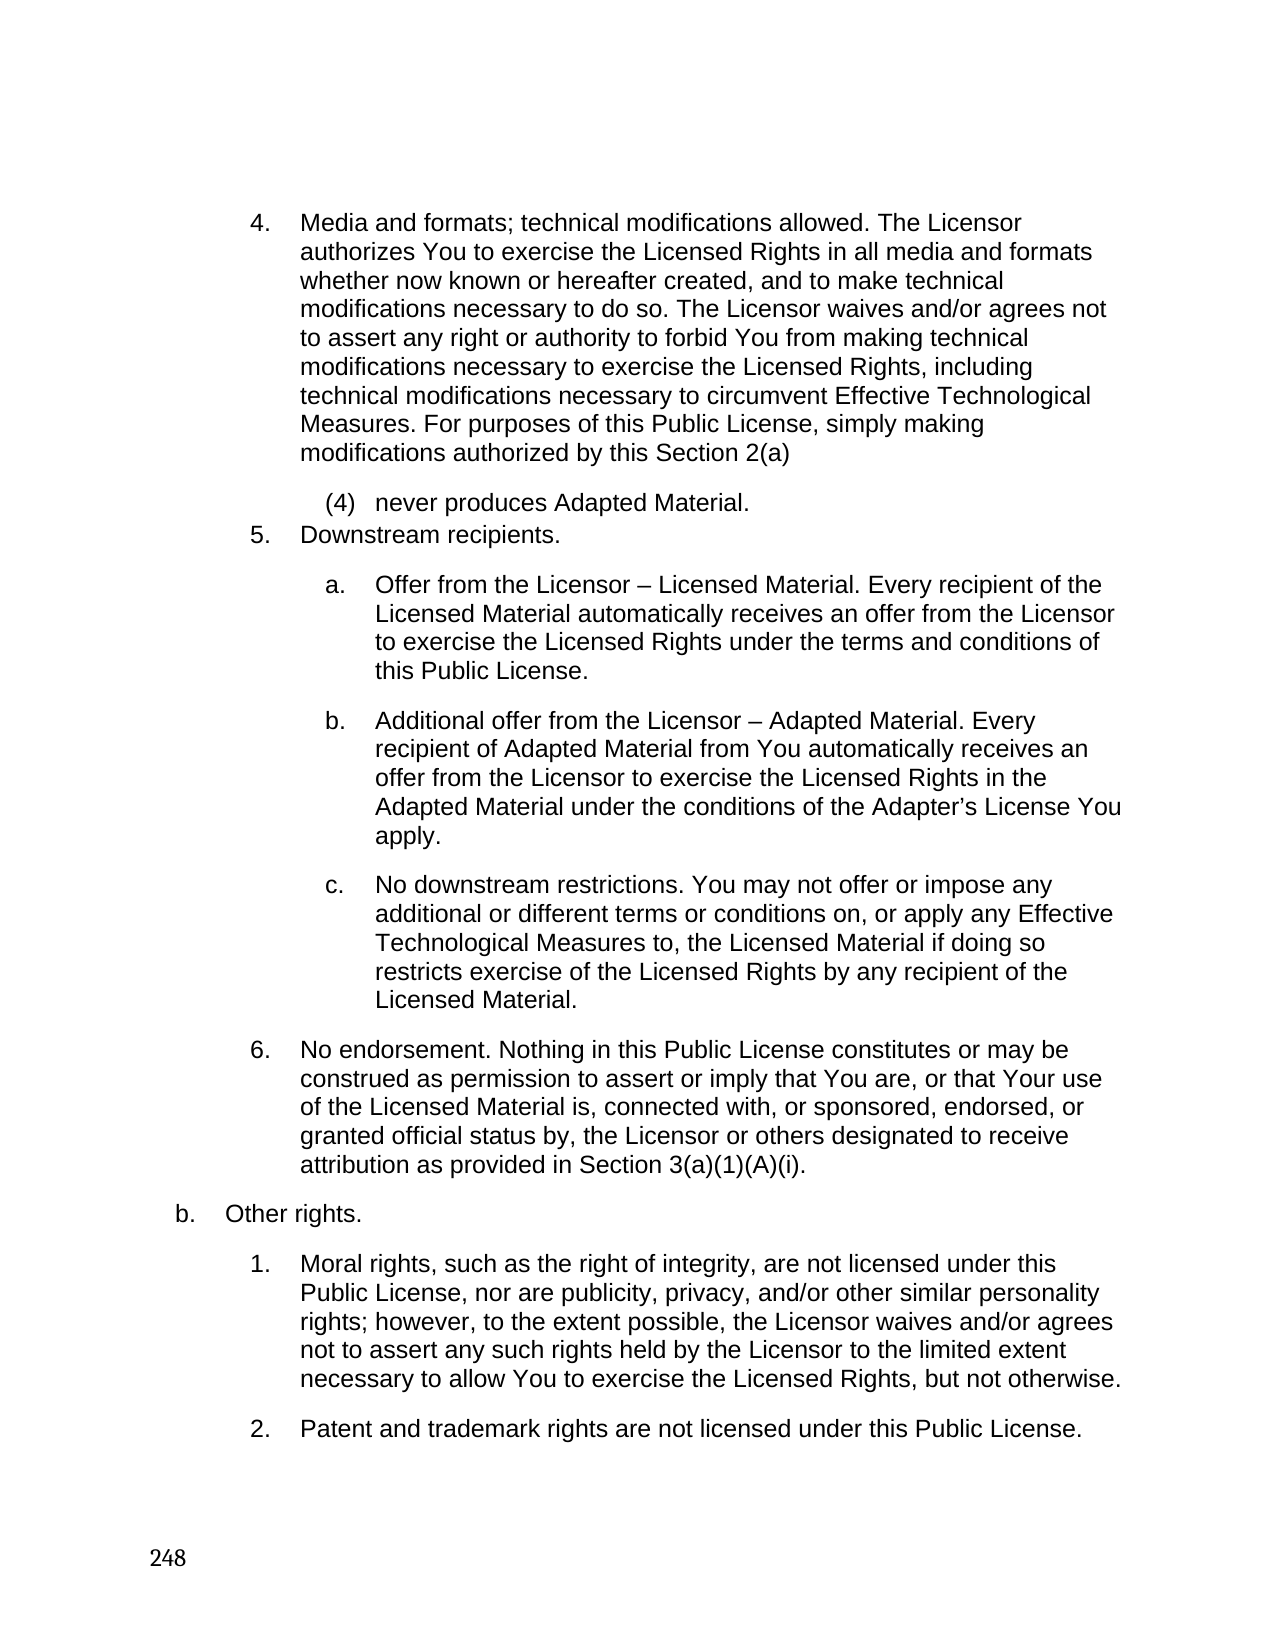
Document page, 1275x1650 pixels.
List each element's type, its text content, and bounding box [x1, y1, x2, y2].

list No downstream restrictions. You may not offer or impose any additional or different terms or conditions on, or apply any Effective Technological Measures to, the Licensed Material if doing so restricts exercise of the Licensed Rights by any recipient of the Licensed Material. [325, 870, 1125, 1014]
list Other rights. [175, 1199, 1125, 1228]
list No endorsement. Nothing in this Public License constitutes or may be construed as permission to assert or imply that You are, or that Your use of the Licensed Material is, connected with, or sponsored, endorsed, or granted official status by, the Licensor or others designated to receive attribution as provided in Section 3(a)(1)(A)(i). [250, 1035, 1125, 1179]
list Patent and trademark rights are not licensed under this Public License. [250, 1414, 1125, 1442]
list Offer from the Licensor – Licensed Material. Every recipient of the Licensed Material automatically receives an offer from the Licensor to exercise the Licensed Rights under the terms and conditions of this Public License. [325, 570, 1125, 685]
list Media and formats; technical modifications allowed. The Licensor authorizes You to exercise the Licensed Rights in all media and formats whether now known or hereafter created, and to make technical modifications necessary to do so. The Licensor waives and/or agrees not to assert any right or authority to forbid You from making technical modifications necessary to exercise the Licensed Rights, including technical modifications necessary to circumvent Effective Technological Measures. For purposes of this Public License, simply making modifications authorized by this Section 2(a) [250, 208, 1125, 467]
list Downstream recipients. [250, 520, 1125, 549]
list Moral rights, such as the right of integrity, are not licensed under this Public License, nor are publicity, privacy, and/or other similar personality rights; however, to the extent possible, the Licensor waives and/or agrees not to assert any such rights held by the Licensor to the limited extent necessary to allow You to exercise the Licensed Rights, but not otherwise. [250, 1249, 1125, 1393]
list Additional offer from the Licensor – Adapted Material. Every recipient of Adapted Material from You automatically receives an offer from the Licensor to exercise the Licensed Rights in the Adapted Material under the conditions of the Adapter’s License You apply. [325, 706, 1125, 849]
list never produces Adapted Material. [325, 488, 1125, 517]
